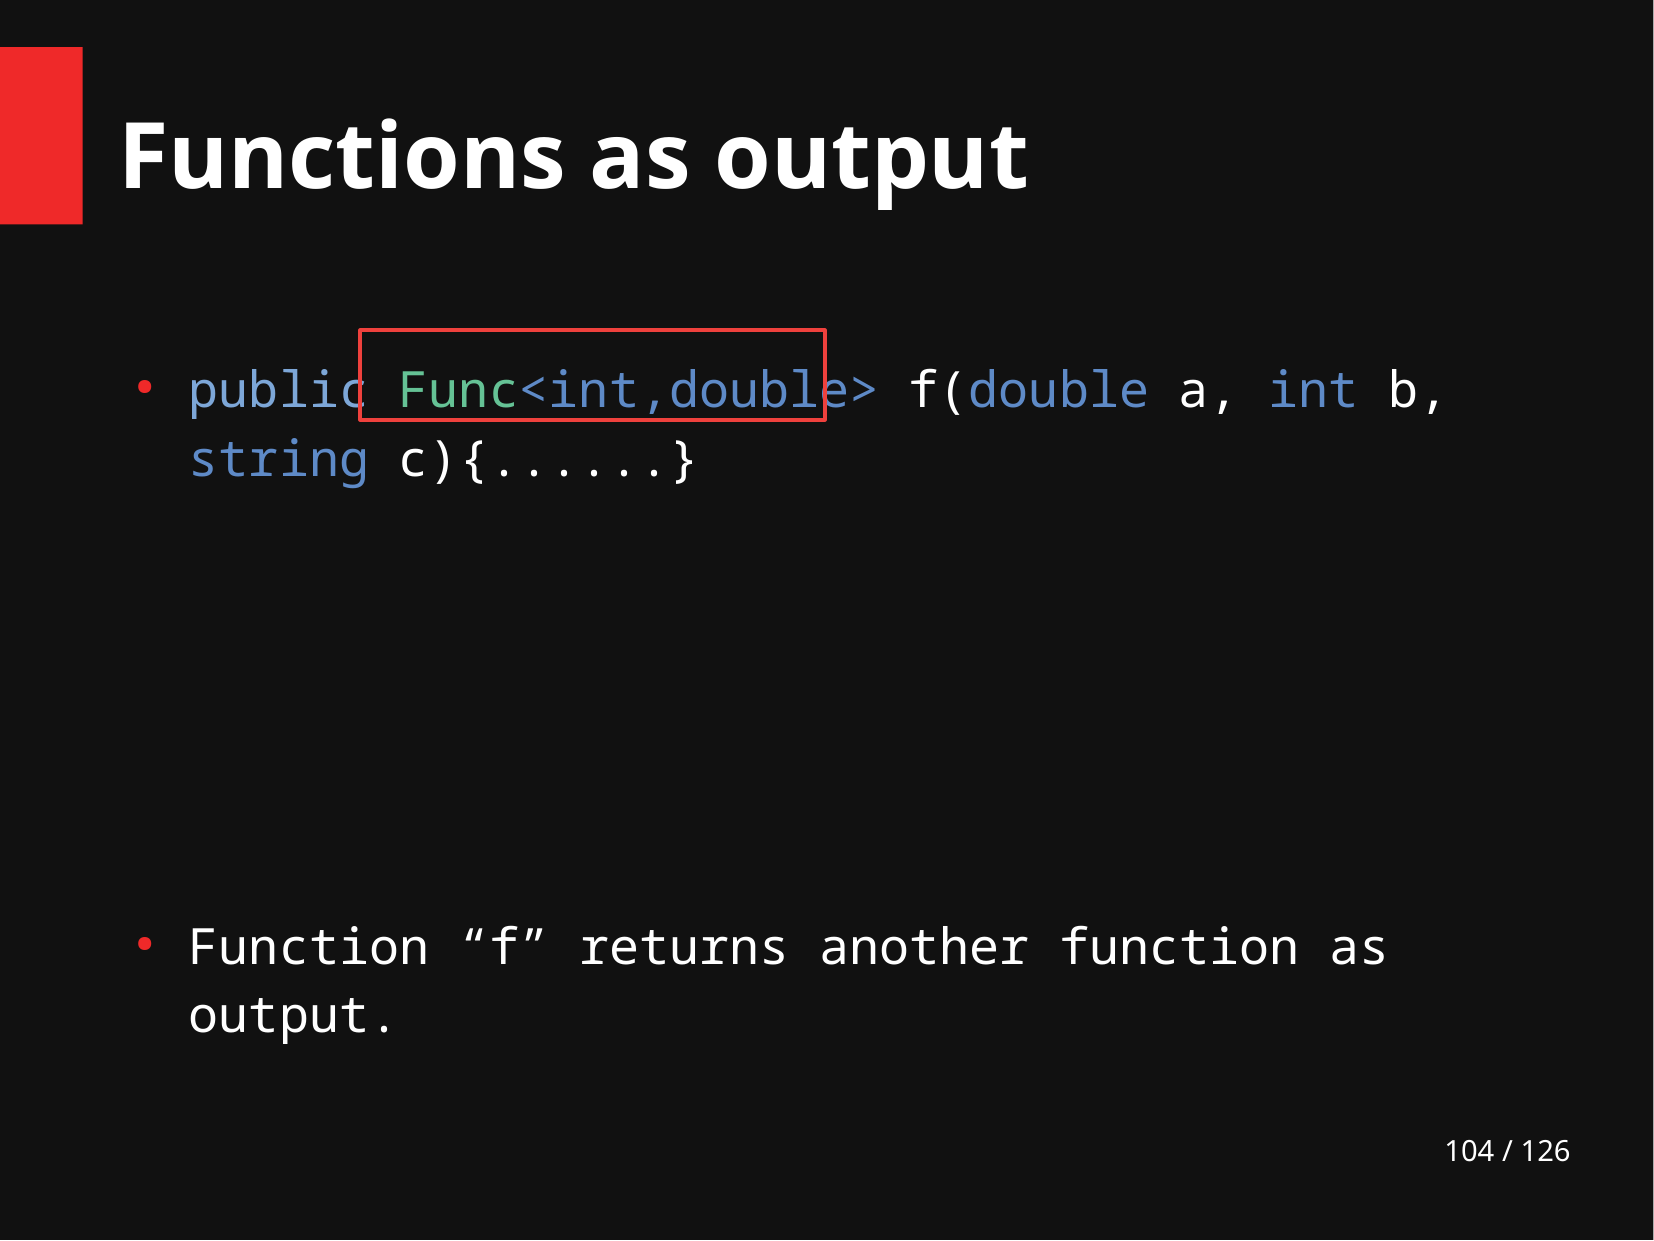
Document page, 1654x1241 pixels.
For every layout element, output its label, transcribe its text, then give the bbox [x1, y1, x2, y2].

title Functions as output [118, 49, 1571, 257]
list public Func<int,double> f(double a, int b, string c){......} Function “f” returns another function as output. [118, 354, 1536, 1074]
list public Func<int,double> f(double a, int b, string c){......} Function “f” returns another function as output. [362, 354, 823, 418]
